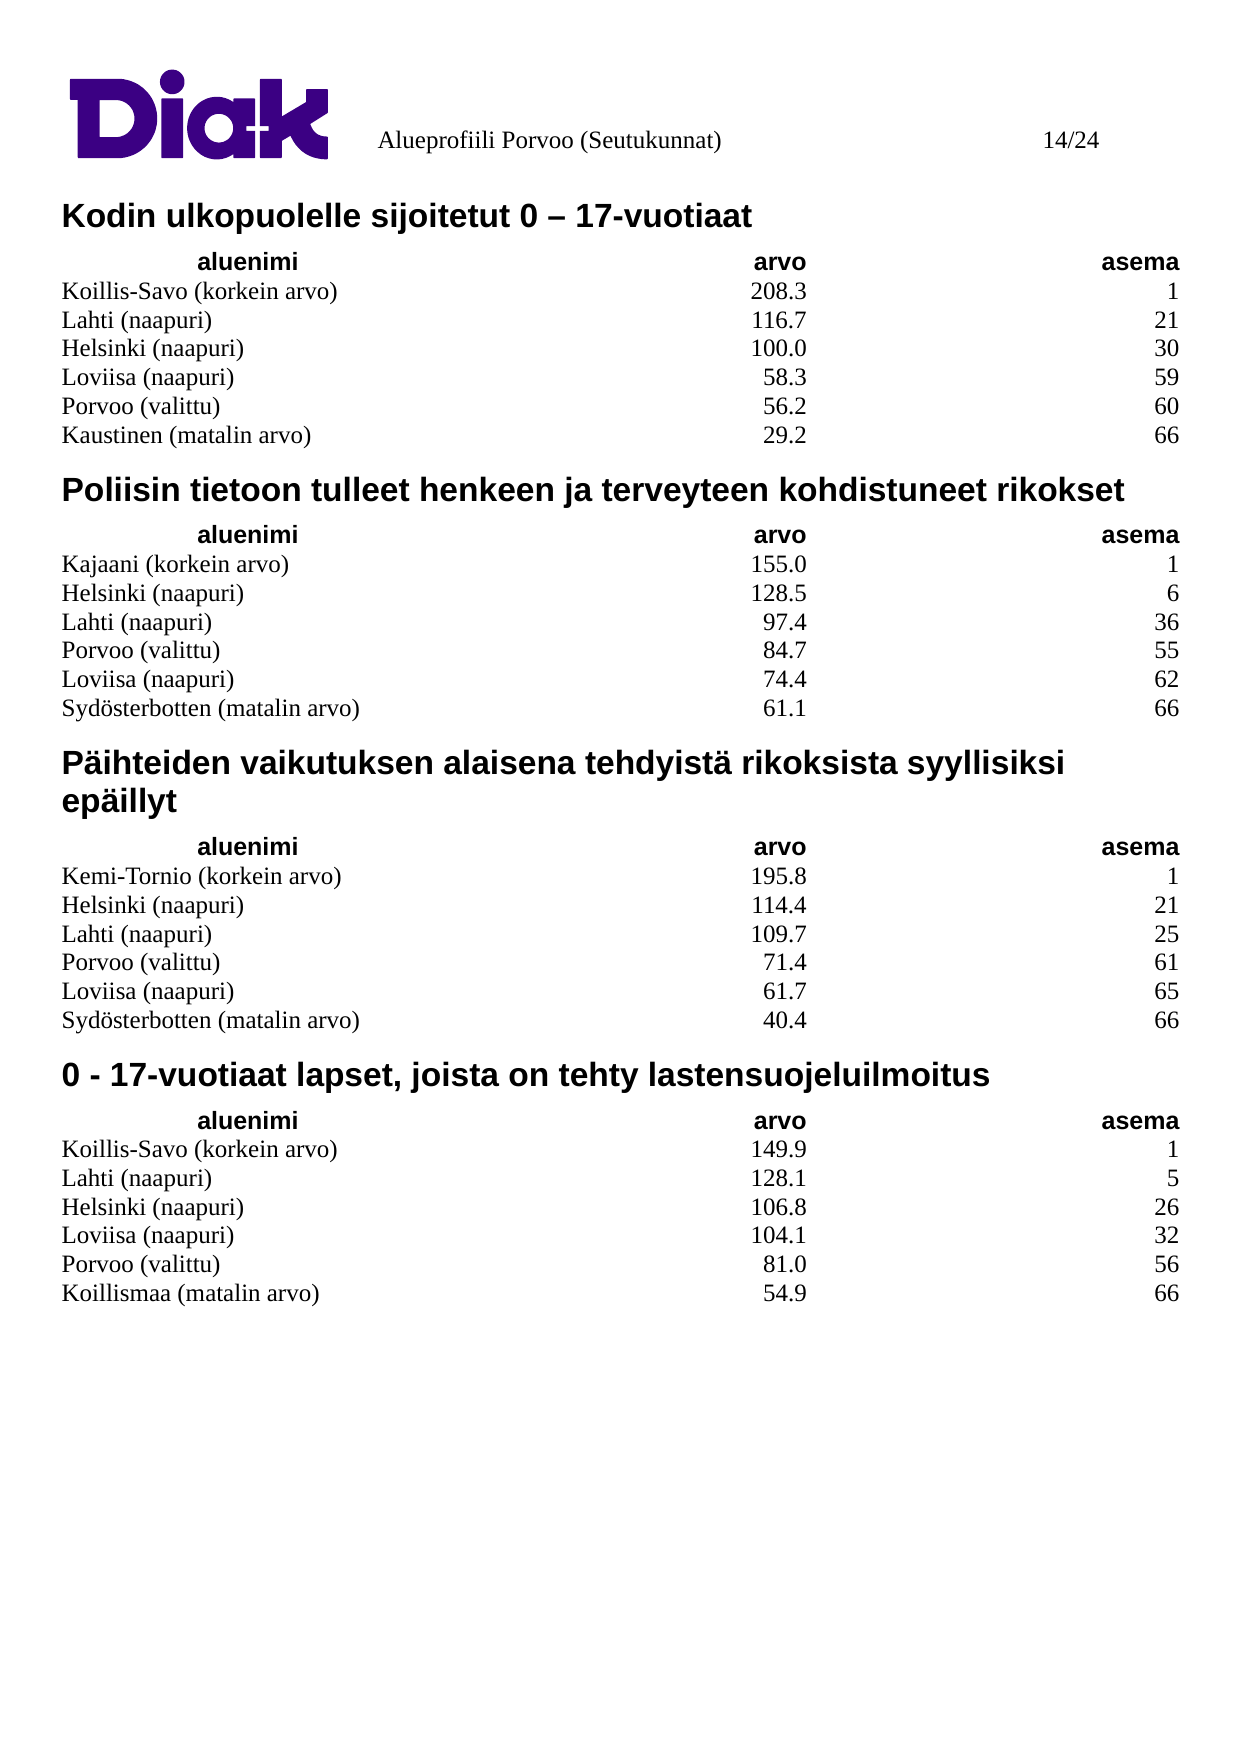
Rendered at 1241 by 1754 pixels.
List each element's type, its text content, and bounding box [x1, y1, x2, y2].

table_cell 65 [806, 976, 1179, 1005]
table_header aluenimi [61, 521, 434, 549]
table_cell 21 [806, 305, 1179, 333]
table_cell 58.3 [434, 362, 806, 391]
table_cell 56 [806, 1249, 1179, 1278]
table_header asema [806, 833, 1179, 861]
table_cell 81.0 [434, 1249, 806, 1278]
table_cell 100.0 [434, 334, 806, 362]
table_cell 21 [806, 890, 1179, 919]
table_cell 62 [806, 664, 1179, 693]
table_cell Sydösterbotten (matalin arvo) [61, 1005, 434, 1034]
table_cell 59 [806, 362, 1179, 391]
table_cell Helsinki (naapuri) [61, 578, 434, 607]
table_header aluenimi [61, 1106, 434, 1134]
table_cell Koillis-Savo (korkein arvo) [61, 276, 434, 305]
table_cell Porvoo (valittu) [61, 948, 434, 976]
table_cell Koillismaa (matalin arvo) [61, 1278, 434, 1307]
table_cell 104.1 [434, 1221, 806, 1249]
table_cell Helsinki (naapuri) [61, 334, 434, 362]
table_cell 26 [806, 1192, 1179, 1221]
table_cell 66 [806, 693, 1179, 722]
table_cell Lahti (naapuri) [61, 305, 434, 333]
table_cell 97.4 [434, 607, 806, 636]
table_cell 208.3 [434, 276, 806, 305]
table_cell 74.4 [434, 664, 806, 693]
table_header arvo [434, 1106, 806, 1134]
table_cell Helsinki (naapuri) [61, 1192, 434, 1221]
table_header arvo [434, 833, 806, 861]
table_cell Lahti (naapuri) [61, 607, 434, 636]
table_header aluenimi [61, 833, 434, 861]
table_cell 61.1 [434, 693, 806, 722]
table_cell 106.8 [434, 1192, 806, 1221]
subtitle Kodin ulkopuolelle sijoitetut 0 – 17-vuotiaat [61, 196, 1179, 235]
table_cell 5 [806, 1163, 1179, 1192]
table_cell Kaustinen (matalin arvo) [61, 420, 434, 448]
table_cell 149.9 [434, 1134, 806, 1163]
table_cell 61 [806, 948, 1179, 976]
table_cell 71.4 [434, 948, 806, 976]
subtitle 0 - 17-vuotiaat lapset, joista on tehty lastensuojeluilmoitus [61, 1054, 1179, 1093]
table_cell 1 [806, 276, 1179, 305]
table_cell Porvoo (valittu) [61, 1249, 434, 1278]
table_cell 155.0 [434, 549, 806, 578]
table_cell Helsinki (naapuri) [61, 890, 434, 919]
table_header aluenimi [61, 247, 434, 276]
table_cell Porvoo (valittu) [61, 636, 434, 664]
table_header asema [806, 1106, 1179, 1134]
table_cell Loviisa (naapuri) [61, 1221, 434, 1249]
table_cell 66 [806, 1278, 1179, 1307]
table_cell Loviisa (naapuri) [61, 362, 434, 391]
table_header asema [806, 521, 1179, 549]
table_cell 6 [806, 578, 1179, 607]
table_cell Kajaani (korkein arvo) [61, 549, 434, 578]
table_header asema [806, 247, 1179, 276]
table_cell 54.9 [434, 1278, 806, 1307]
table_cell 1 [806, 861, 1179, 890]
table_cell Kemi-Tornio (korkein arvo) [61, 861, 434, 890]
table_cell 60 [806, 391, 1179, 420]
table_cell Loviisa (naapuri) [61, 976, 434, 1005]
table_cell 25 [806, 919, 1179, 947]
table_cell 56.2 [434, 391, 806, 420]
table_cell 109.7 [434, 919, 806, 947]
table_cell Lahti (naapuri) [61, 1163, 434, 1192]
table_cell 32 [806, 1221, 1179, 1249]
table_cell 30 [806, 334, 1179, 362]
table_cell 1 [806, 1134, 1179, 1163]
table_cell 66 [806, 1005, 1179, 1034]
table_cell 114.4 [434, 890, 806, 919]
table_cell 1 [806, 549, 1179, 578]
table_header arvo [434, 247, 806, 276]
table_cell 195.8 [434, 861, 806, 890]
table_cell 128.1 [434, 1163, 806, 1192]
table_cell 55 [806, 636, 1179, 664]
table_cell Lahti (naapuri) [61, 919, 434, 947]
table_cell 84.7 [434, 636, 806, 664]
table_cell Koillis-Savo (korkein arvo) [61, 1134, 434, 1163]
subtitle Poliisin tietoon tulleet henkeen ja terveyteen kohdistuneet rikokset [61, 469, 1179, 508]
table_cell Sydösterbotten (matalin arvo) [61, 693, 434, 722]
table_cell 36 [806, 607, 1179, 636]
table_cell Porvoo (valittu) [61, 391, 434, 420]
table_cell 128.5 [434, 578, 806, 607]
table_cell 40.4 [434, 1005, 806, 1034]
table_cell 66 [806, 420, 1179, 448]
table_cell Loviisa (naapuri) [61, 664, 434, 693]
table_header arvo [434, 521, 806, 549]
subtitle Päihteiden vaikutuksen alaisena tehdyistä rikoksista syyllisiksi epäillyt [61, 743, 1179, 820]
table_cell 29.2 [434, 420, 806, 448]
table_cell 116.7 [434, 305, 806, 333]
table_cell 61.7 [434, 976, 806, 1005]
